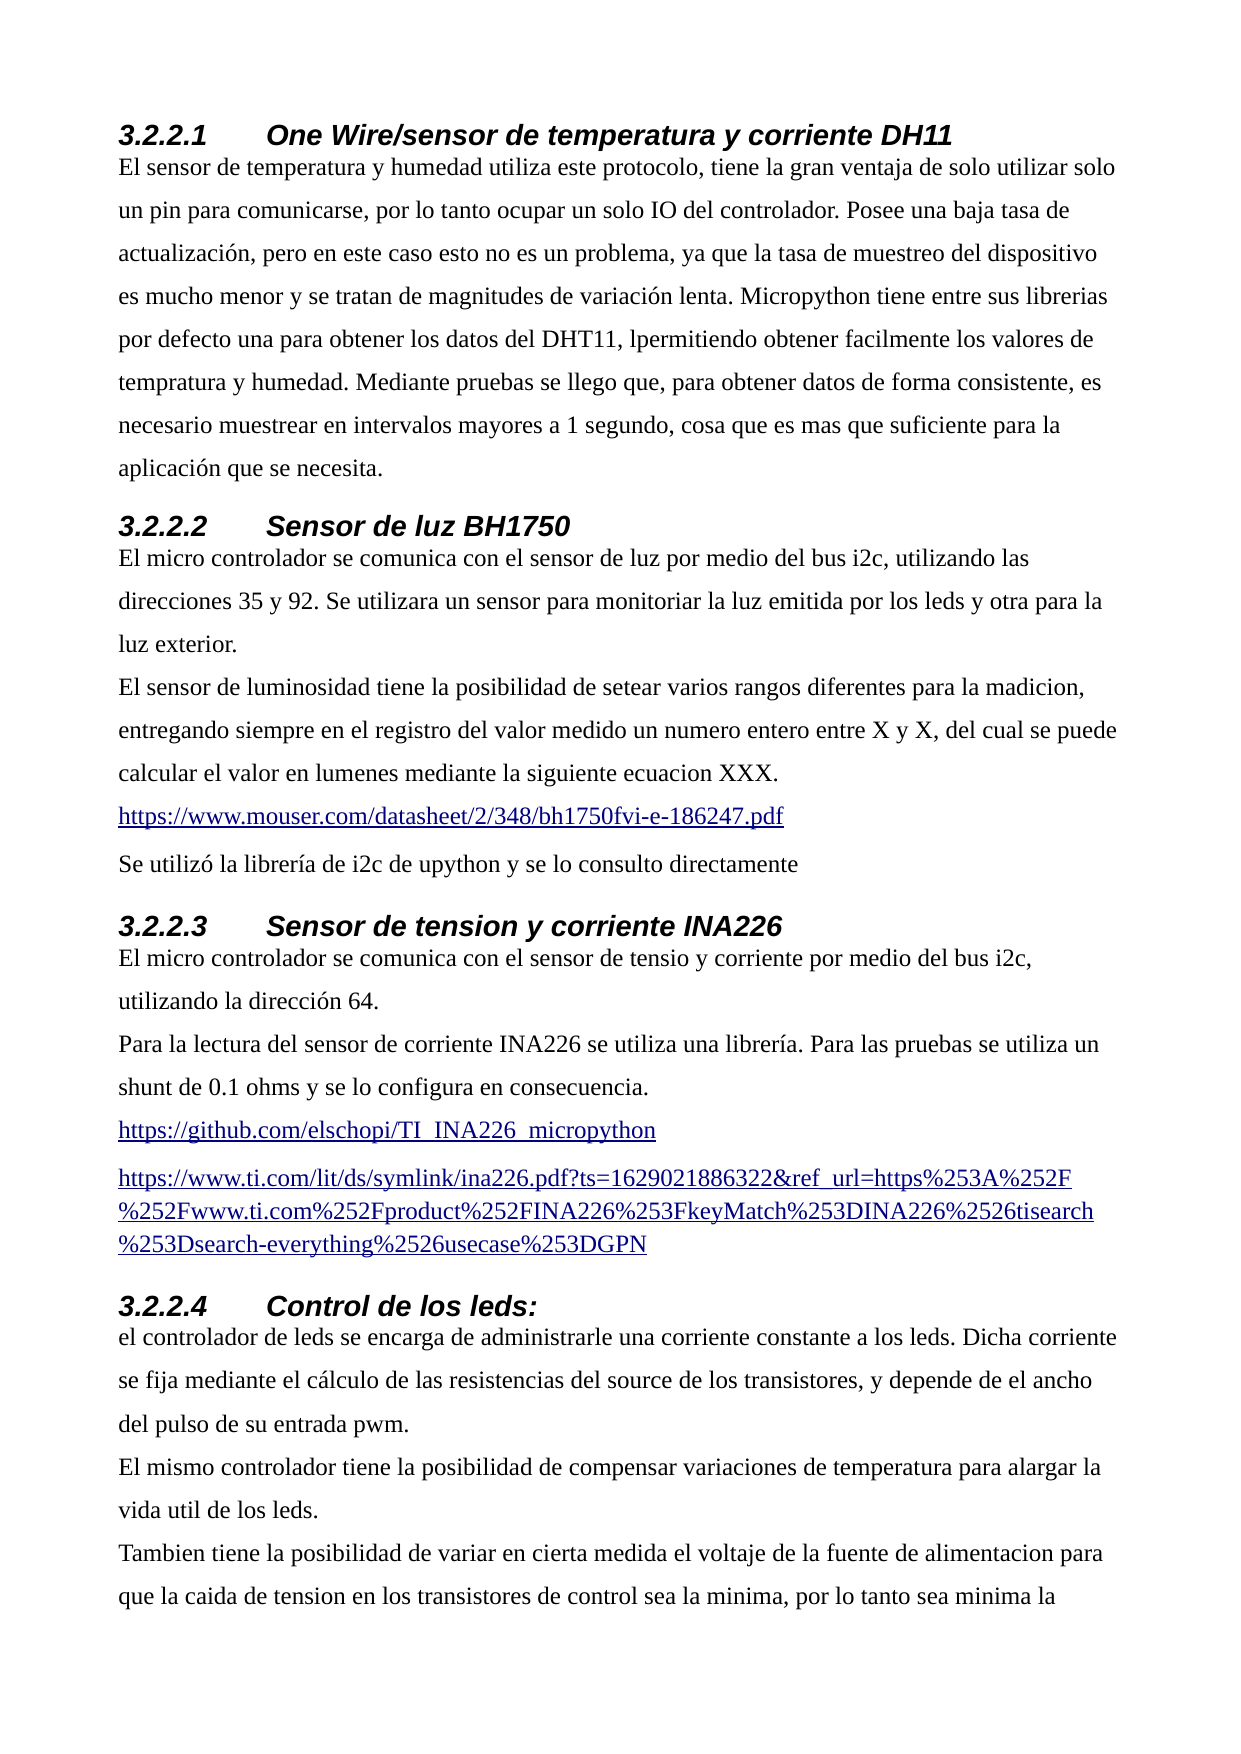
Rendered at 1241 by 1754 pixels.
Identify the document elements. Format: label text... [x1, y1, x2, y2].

text Tambien tiene la posibilidad de variar en cierta medida el voltaje de la fuente de alimentacion para que la caida de tension en los transistores de control sea la minima, por lo tanto sea minima la [118, 1538, 1122, 1610]
text https://www.ti.com/lit/ds/symlink/ina226.pdf?ts=1629021886322&ref_url=https%253A%252F%252Fwww.ti.com%252Fproduct%252FINA226%253FkeyMatch%253DINA226%2526tisearch%253Dsearch-everything%2526usecase%253DGPN [118, 1163, 1122, 1258]
subtitle Control de los leds: [118, 1289, 1122, 1322]
text El micro controlador se comunica con el sensor de luz por medio del bus i2c, utilizando las direcciones 35 y 92. Se utilizara un sensor para monitoriar la luz emitida por los leds y otra para la luz exterior. [118, 543, 1122, 658]
text El mismo controlador tiene la posibilidad de compensar variaciones de temperatura para alargar la vida util de los leds. [118, 1452, 1122, 1524]
text El sensor de temperatura y humedad utiliza este protocolo, tiene la gran ventaja de solo utilizar solo un pin para comunicarse, por lo tanto ocupar un solo IO del controlador. Posee una baja tasa de actualización, pero en este caso esto no es un problema, ya que la tasa de muestreo del dispositivo es mucho menor y se tratan de magnitudes de variación lenta. Micropython tiene entre sus librerias por defecto una para obtener los datos del DHT11, lpermitiendo obtener facilmente los valores de tempratura y humedad. Mediante pruebas se llego que, para obtener datos de forma consistente, es necesario muestrear en intervalos mayores a 1 segundo, cosa que es mas que suficiente para la aplicación que se necesita. [118, 152, 1122, 482]
text El micro controlador se comunica con el sensor de tensio y corriente por medio del bus i2c, utilizando la dirección 64. [118, 943, 1122, 1014]
subtitle Sensor de tension y corriente INA226 [118, 909, 1122, 943]
text Se utilizó la librería de i2c de upython y se lo consulto directamente [118, 849, 1122, 878]
subtitle Sensor de luz BH1750 [118, 509, 1122, 543]
text El sensor de luminosidad tiene la posibilidad de setear varios rangos diferentes para la madicion, entregando siempre en el registro del valor medido un numero entero entre X y X, del cual se puede calcular el valor en lumenes mediante la siguiente ecuacion XXX. [118, 672, 1122, 787]
text Para la lectura del sensor de corriente INA226 se utiliza una librería. Para las pruebas se utiliza un shunt de 0.1 ohms y se lo configura en consecuencia. [118, 1029, 1122, 1101]
subtitle One Wire/sensor de temperatura y corriente DH11 [118, 118, 1122, 152]
text https://github.com/elschopi/TI_INA226_micropython [118, 1115, 1122, 1144]
text https://www.mouser.com/datasheet/2/348/bh1750fvi-e-186247.pdf [118, 801, 1122, 830]
text el controlador de leds se encarga de administrarle una corriente constante a los leds. Dicha corriente se fija mediante el cálculo de las resistencias del source de los transistores, y depende de el ancho del pulso de su entrada pwm. [118, 1322, 1122, 1437]
